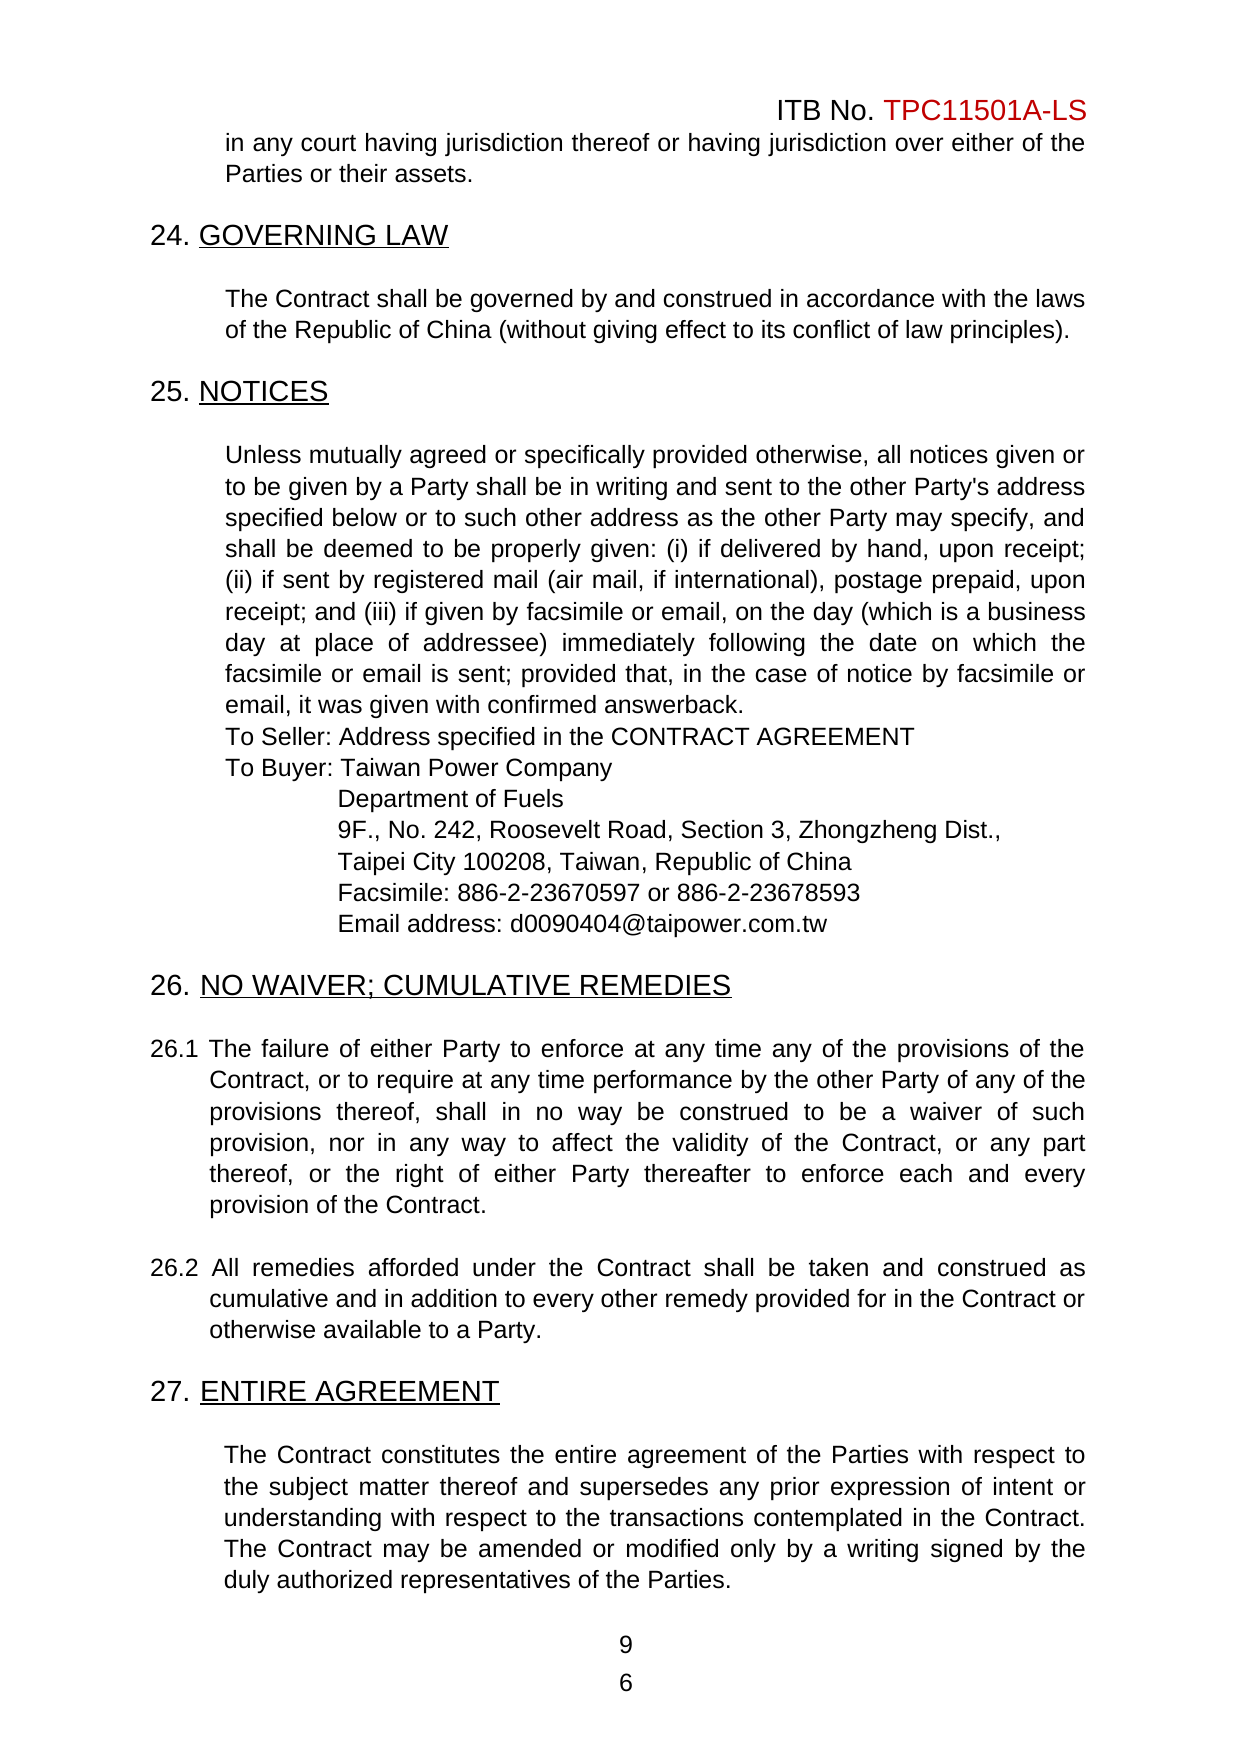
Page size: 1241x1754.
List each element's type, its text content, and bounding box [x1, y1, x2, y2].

text 26.2 All remedies afforded under the Contract shall be taken and construed as cumulative and in addition to every other remedy provided for in the Contract or otherwise available to a Party. [150, 1251, 1087, 1345]
text Facsimile: 886-2-23670597 or 886-2-23678593 [150, 876, 1087, 907]
text The Contract constitutes the entire agreement of the Parties with respect to the subject matter thereof and supersedes any prior expression of intent or understanding with respect to the transactions contemplated in the Contract. The Contract may be amended or modified only by a writing signed by the duly authorized representatives of the Parties. [224, 1439, 1087, 1595]
text 24. GOVERNING LAW [150, 220, 1192, 251]
text To Seller: Address specified in the CONTRACT AGREEMENT [150, 720, 1087, 751]
text 9F., No. 242, Roosevelt Road, Section 3, Zhongzheng Dist., [150, 814, 1087, 845]
text To Buyer: Taiwan Power Company [150, 751, 1087, 782]
text Unless mutually agreed or specifically provided otherwise, all notices given or to be given by a Party shall be in writing and sent to the other Party's address specified below or to such other address as the other Party may specify, and shall be deemed to be properly given: (i) if delivered by hand, upon receipt; (ii) if sent by registered mail (air mail, if international), postage prepaid, upon receipt; and (iii) if given by facsimile or email, on the day (which is a business day at place of addressee) immediately following the date on which the facsimile or email is sent; provided that, in the case of notice by facsimile or email, it was given with confirmed answerback. [225, 439, 1087, 720]
text Department of Fuels [150, 782, 1087, 814]
text 26.1 The failure of either Party to enforce at any time any of the provisions of the Contract, or to require at any time performance by the other Party of any of the provisions thereof, shall in no way be construed to be a waiver of such provision, nor in any way to affect the validity of the Contract, or any part thereof, or the right of either Party thereafter to enforce each and every provision of the Contract. [150, 1032, 1087, 1220]
text in any court having jurisdiction thereof or having jurisdiction over either of the Parties or their assets. [225, 126, 1087, 189]
text Taipei City 100208, Taiwan, Republic of China [150, 845, 1087, 876]
text Email address: d0090404@taipower.com.tw [150, 907, 1087, 939]
text The Contract shall be governed by and construed in accordance with the laws of the Republic of China (without giving effect to its conflict of law principles). [225, 282, 1087, 345]
text 26. NO WAIVER; CUMULATIVE REMEDIES [150, 970, 1192, 1001]
text 25. NOTICES [150, 376, 1087, 407]
text 27. ENTIRE AGREEMENT [150, 1376, 1192, 1407]
